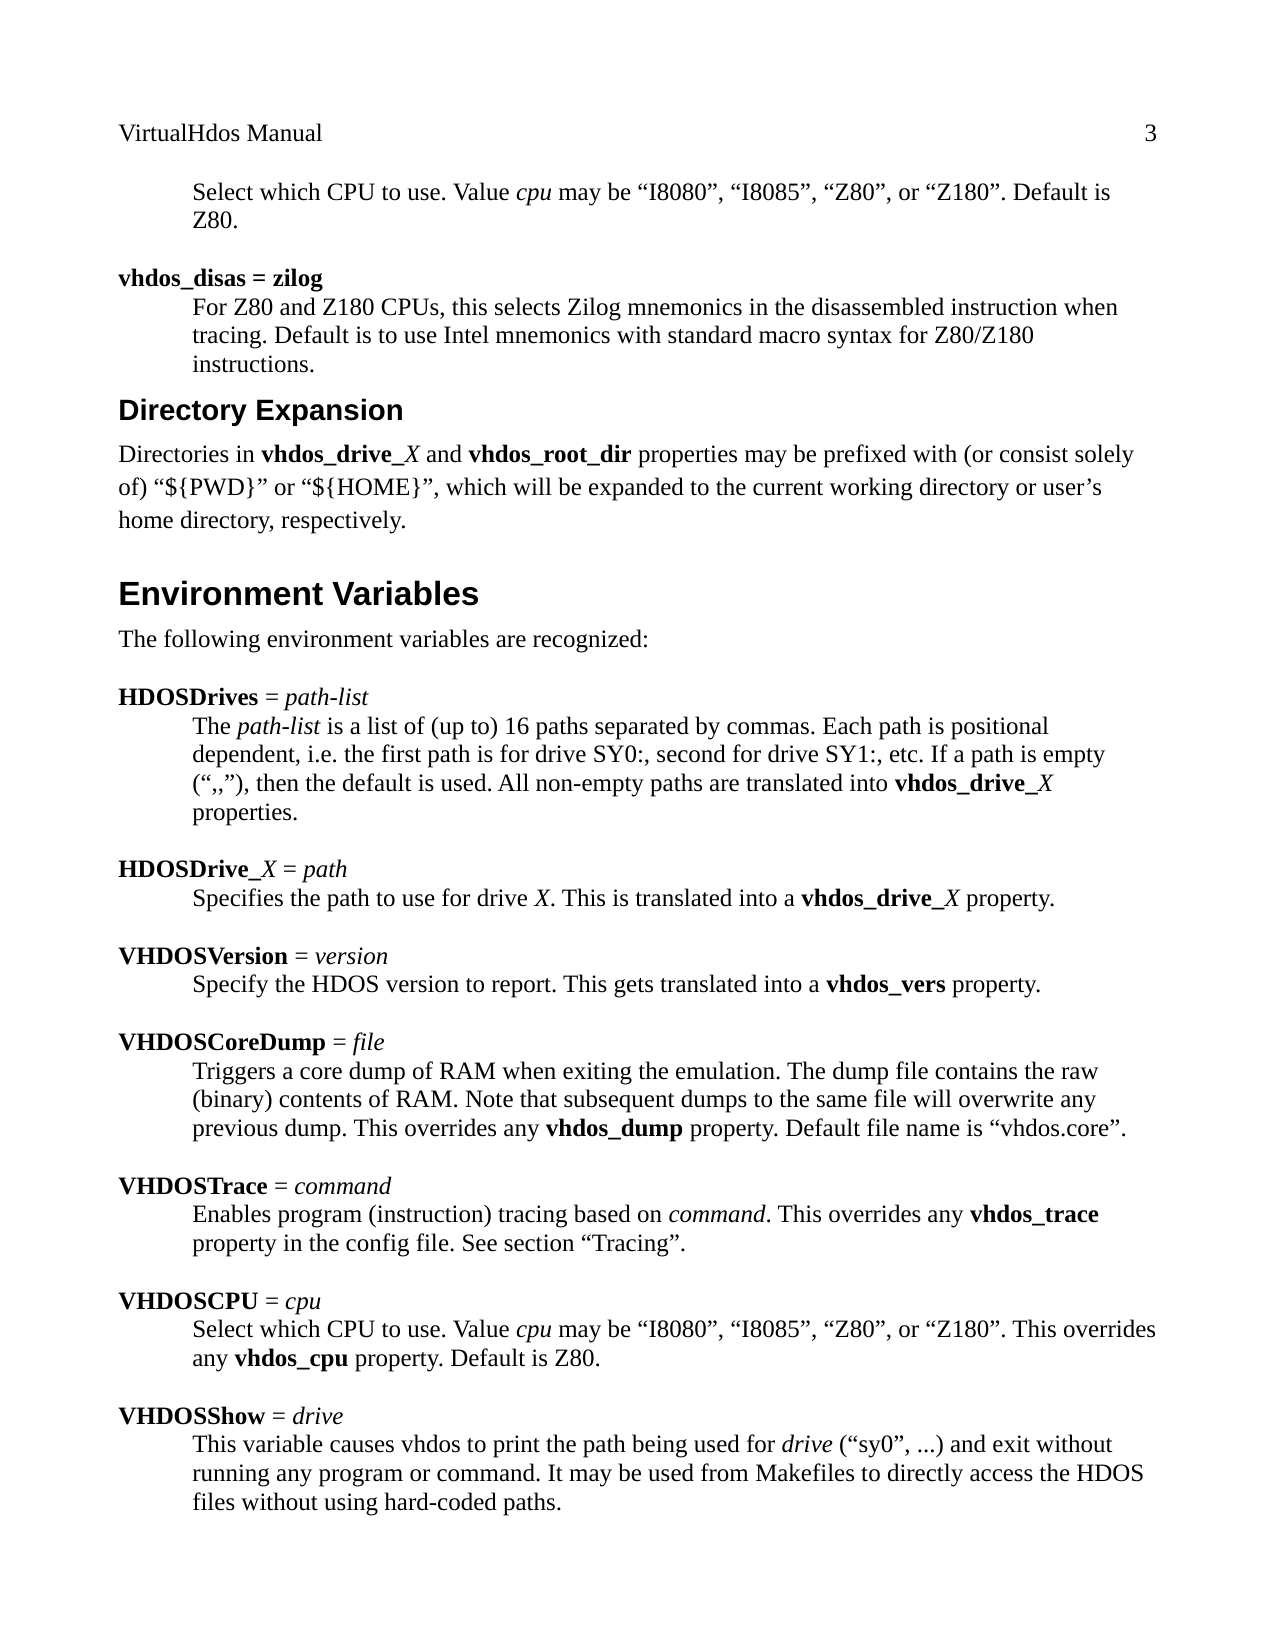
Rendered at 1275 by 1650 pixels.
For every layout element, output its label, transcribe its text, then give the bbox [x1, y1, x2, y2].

text Specify the HDOS version to report. This gets translated into a vhdos_vers property. [192, 969, 1157, 998]
text The path-list is a list of (up to) 16 paths separated by commas. Each path is positional dependent, i.e. the first path is for drive SY0:, second for drive SY1:, etc. If a path is empty (“,,”), then the default is used. All non-empty paths are translated into vhdos_drive_X properties. [192, 711, 1157, 826]
text Specifies the path to use for drive X. This is translated into a vhdos_drive_X property. [192, 883, 1157, 912]
text HDOSDrive_X = path [118, 854, 1157, 883]
text For Z80 and Z180 CPUs, this selects Zilog mnemonics in the disassembled instruction when tracing. Default is to use Intel mnemonics with standard macro syntax for Z80/Z180 instructions. [192, 292, 1157, 378]
text This variable causes vhdos to print the path being used for drive (“sy0”, ...) and exit without running any program or command. It may be used from Makefiles to directly access the HDOS files without using hard-coded paths. [192, 1429, 1157, 1516]
text VHDOSTrace = command [118, 1171, 1157, 1199]
text HDOSDrives = path-list [118, 682, 1157, 711]
text VHDOSShow = drive [118, 1401, 1157, 1429]
text The following environment variables are recognized: [118, 624, 1157, 653]
text Directories in vhdos_drive_X and vhdos_root_dir properties may be prefixed with (or consist solely of) “${PWD}” or “${HOME}”, which will be expanded to the current working directory or user’s home directory, respectively. [118, 439, 1157, 534]
text Triggers a core dump of RAM when exiting the emulation. The dump file contains the raw (binary) contents of RAM. Note that subsequent dumps to the same file will overwrite any previous dump. This overrides any vhdos_dump property. Default file name is “vhdos.core”. [192, 1056, 1157, 1142]
text vhdos_disas = zilog [118, 263, 1157, 292]
subtitle Environment Variables [118, 573, 1157, 612]
text VHDOSCPU = cpu [118, 1286, 1157, 1314]
text Select which CPU to use. Value cpu may be “I8080”, “I8085”, “Z80”, or “Z180”. Default is Z80. [192, 177, 1157, 234]
text VHDOSCoreDump = file [118, 1027, 1157, 1056]
text VHDOSVersion = version [118, 941, 1157, 969]
text Enables program (instruction) tracing based on command. This overrides any vhdos_trace property in the config file. See section “Tracing”. [192, 1199, 1157, 1257]
text Select which CPU to use. Value cpu may be “I8080”, “I8085”, “Z80”, or “Z180”. This overrides any vhdos_cpu property. Default is Z80. [192, 1314, 1157, 1372]
subtitle Directory Expansion [118, 393, 1157, 426]
